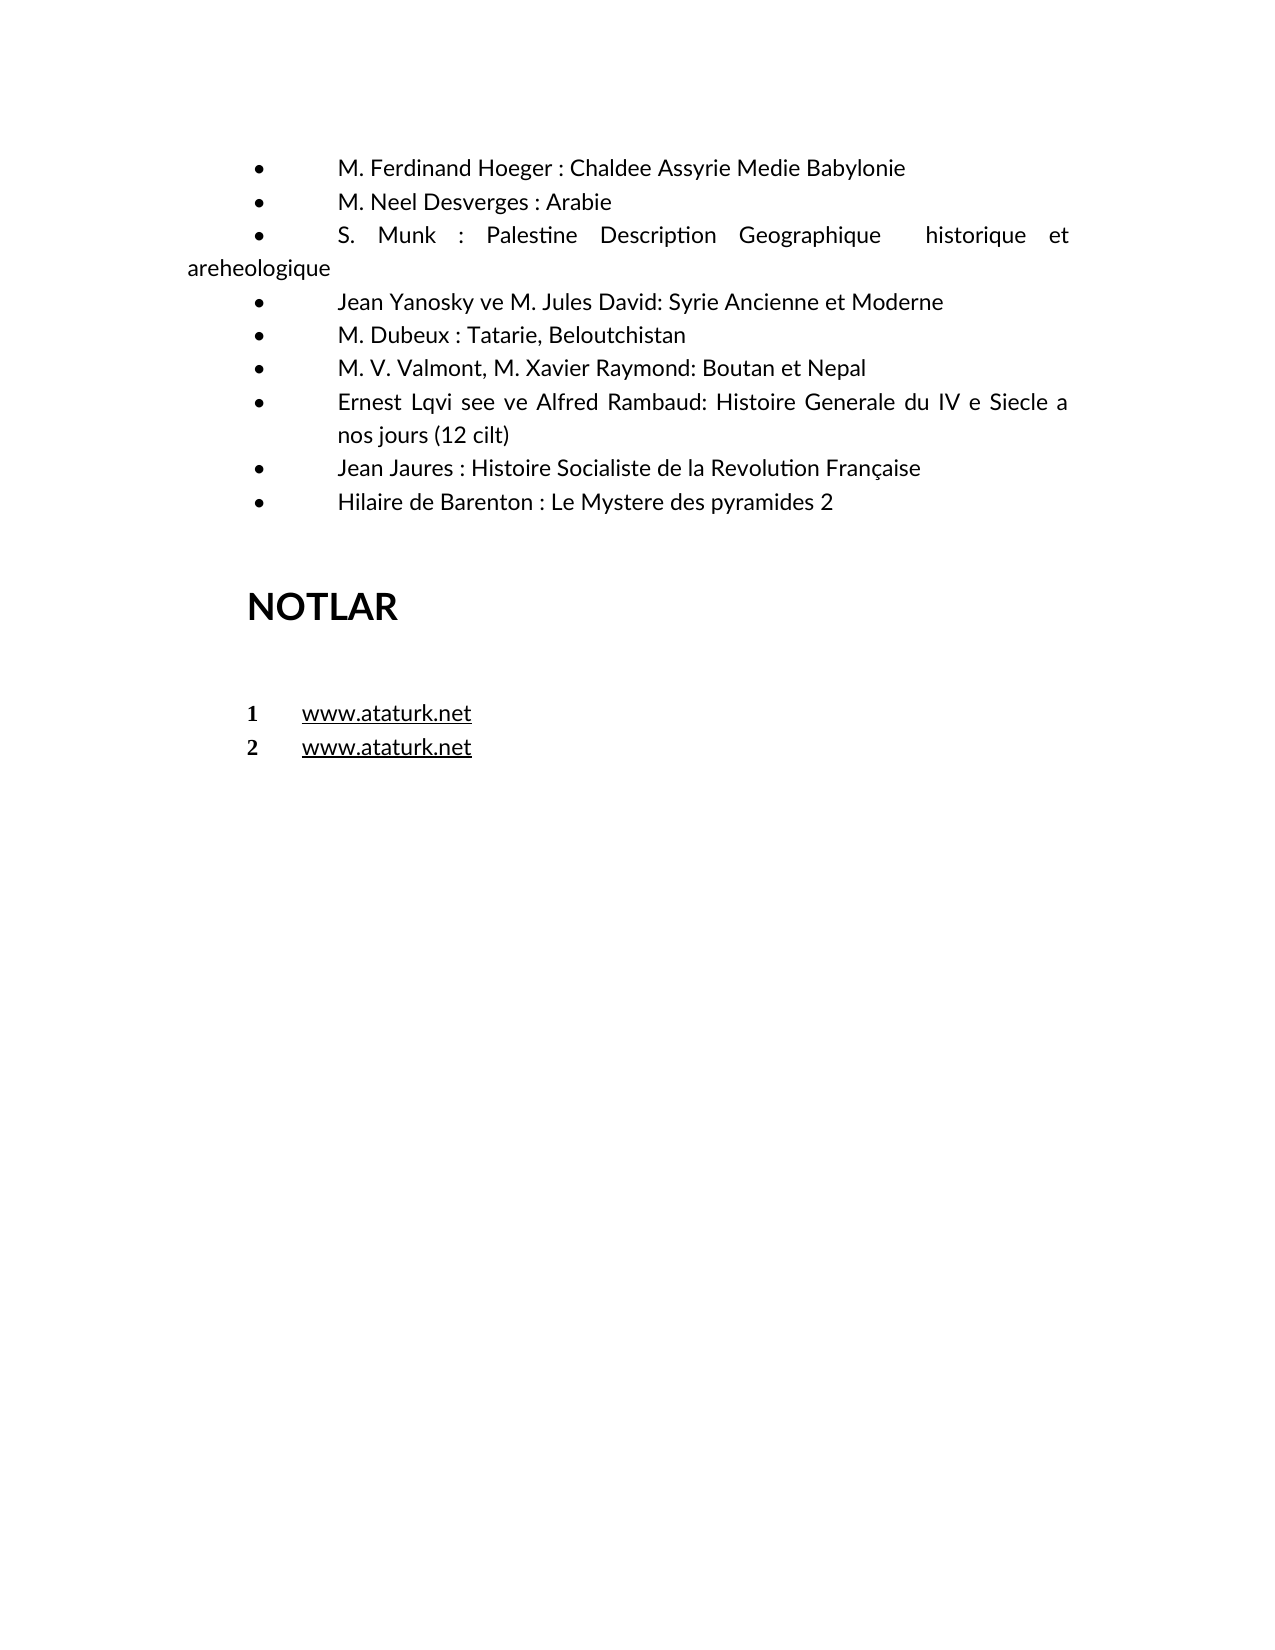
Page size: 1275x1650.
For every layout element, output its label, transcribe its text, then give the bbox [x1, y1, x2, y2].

list www.ataturk.net [187, 728, 1070, 762]
text • Jean Jaures : Histoire Socialiste de la Revolution Française [187, 450, 1070, 483]
text NOTLAR [187, 583, 1070, 628]
text • M. V. Valmont, M. Xavier Raymond: Boutan et Nepal [187, 350, 1070, 383]
text • Jean Yanosky ve M. Jules David: Syrie Ancienne et Moderne [187, 283, 1070, 317]
text • M. Dubeux : Tatarie, Beloutchistan [187, 317, 1070, 350]
text • Hilaire de Barenton : Le Mystere des pyramides 2 [187, 483, 1070, 517]
text • M. Neel Desverges : Arabie [187, 183, 1070, 217]
list www.ataturk.net [187, 695, 1070, 728]
text • Ernest Lqvi see ve Alfred Rambaud: Histoire Generale du IV e Siecle a nos jours (12 cilt) [247, 383, 1070, 450]
text • M. Ferdinand Hoeger : Chaldee Assyrie Medie Babylonie [187, 150, 1070, 183]
text • S. Munk : Palestine Description Geographique historique et areheologique [187, 217, 1070, 283]
